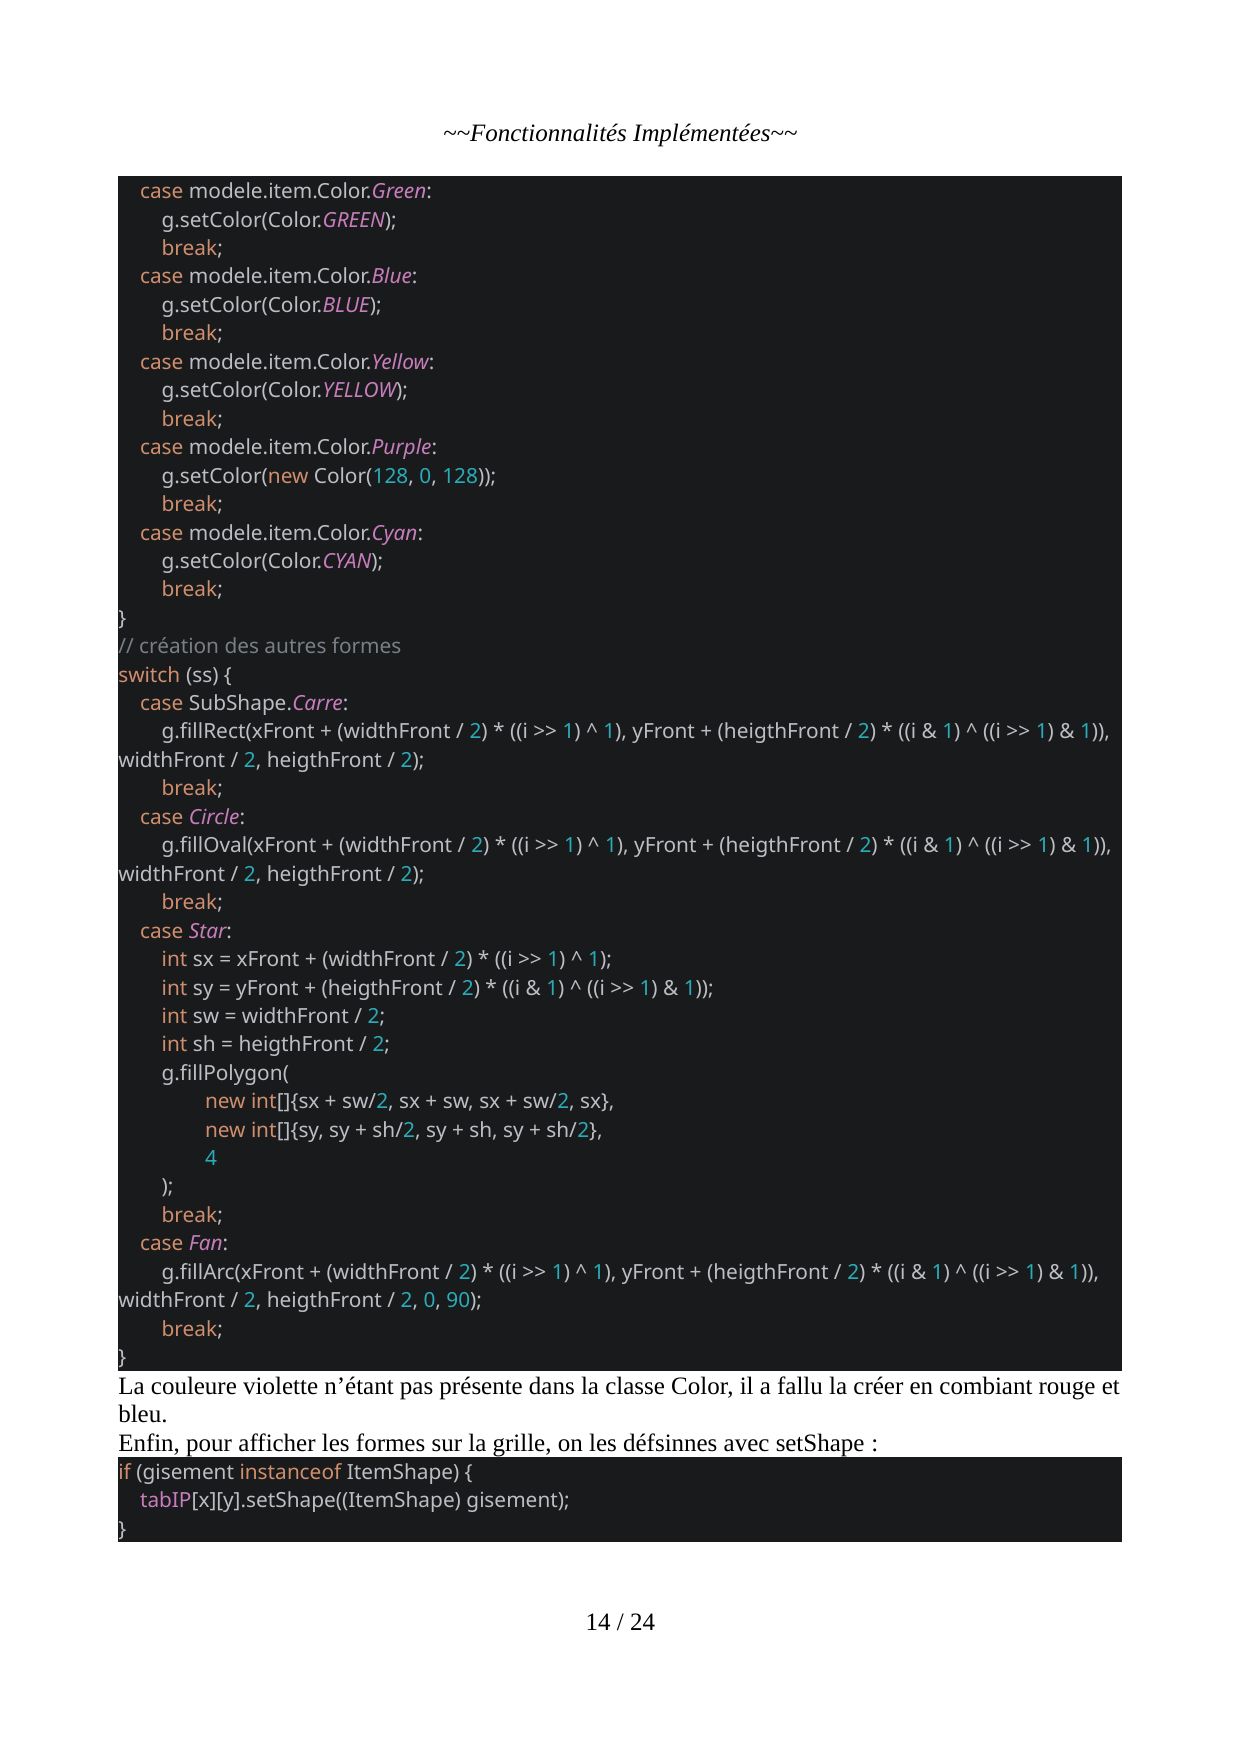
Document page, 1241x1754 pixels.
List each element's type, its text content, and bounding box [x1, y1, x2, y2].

text Enfin, pour afficher les formes sur la grille, on les défsinnes avec setShape : [118, 1428, 1122, 1457]
text La couleure violette n’étant pas présente dans la classe Color, il a fallu la créer en combiant rouge et bleu. [118, 1371, 1122, 1428]
text if (gisement instanceof ItemShape) { tabIP[x][y].setShape((ItemShape) gisement); } [118, 1457, 1122, 1542]
text case modele.item.Color.Green: g.setColor(Color.GREEN); break; case modele.item.Color.Blue: g.setColor(Color.BLUE); break; case modele.item.Color.Yellow: g.setColor(Color.YELLOW); break; case modele.item.Color.Purple: g.setColor(new Color(128, 0, 128)); break; case modele.item.Color.Cyan: g.setColor(Color.CYAN); break; } // création des autres formes switch (ss) { case SubShape.Carre: g.fillRect(xFront + (widthFront / 2) * ((i >> 1) ^ 1), yFront + (heigthFront / 2) * ((i & 1) ^ ((i >> 1) & 1)), widthFront / 2, heigthFront / 2); break; case Circle: g.fillOval(xFront + (widthFront / 2) * ((i >> 1) ^ 1), yFront + (heigthFront / 2) * ((i & 1) ^ ((i >> 1) & 1)), widthFront / 2, heigthFront / 2); break; case Star: int sx = xFront + (widthFront / 2) * ((i >> 1) ^ 1); int sy = yFront + (heigthFront / 2) * ((i & 1) ^ ((i >> 1) & 1)); int sw = widthFront / 2; int sh = heigthFront / 2; g.fillPolygon( new int[]{sx + sw/2, sx + sw, sx + sw/2, sx}, new int[]{sy, sy + sh/2, sy + sh, sy + sh/2}, 4 ); break; case Fan: g.fillArc(xFront + (widthFront / 2) * ((i >> 1) ^ 1), yFront + (heigthFront / 2) * ((i & 1) ^ ((i >> 1) & 1)), widthFront / 2, heigthFront / 2, 0, 90); break; } [118, 176, 1122, 1371]
